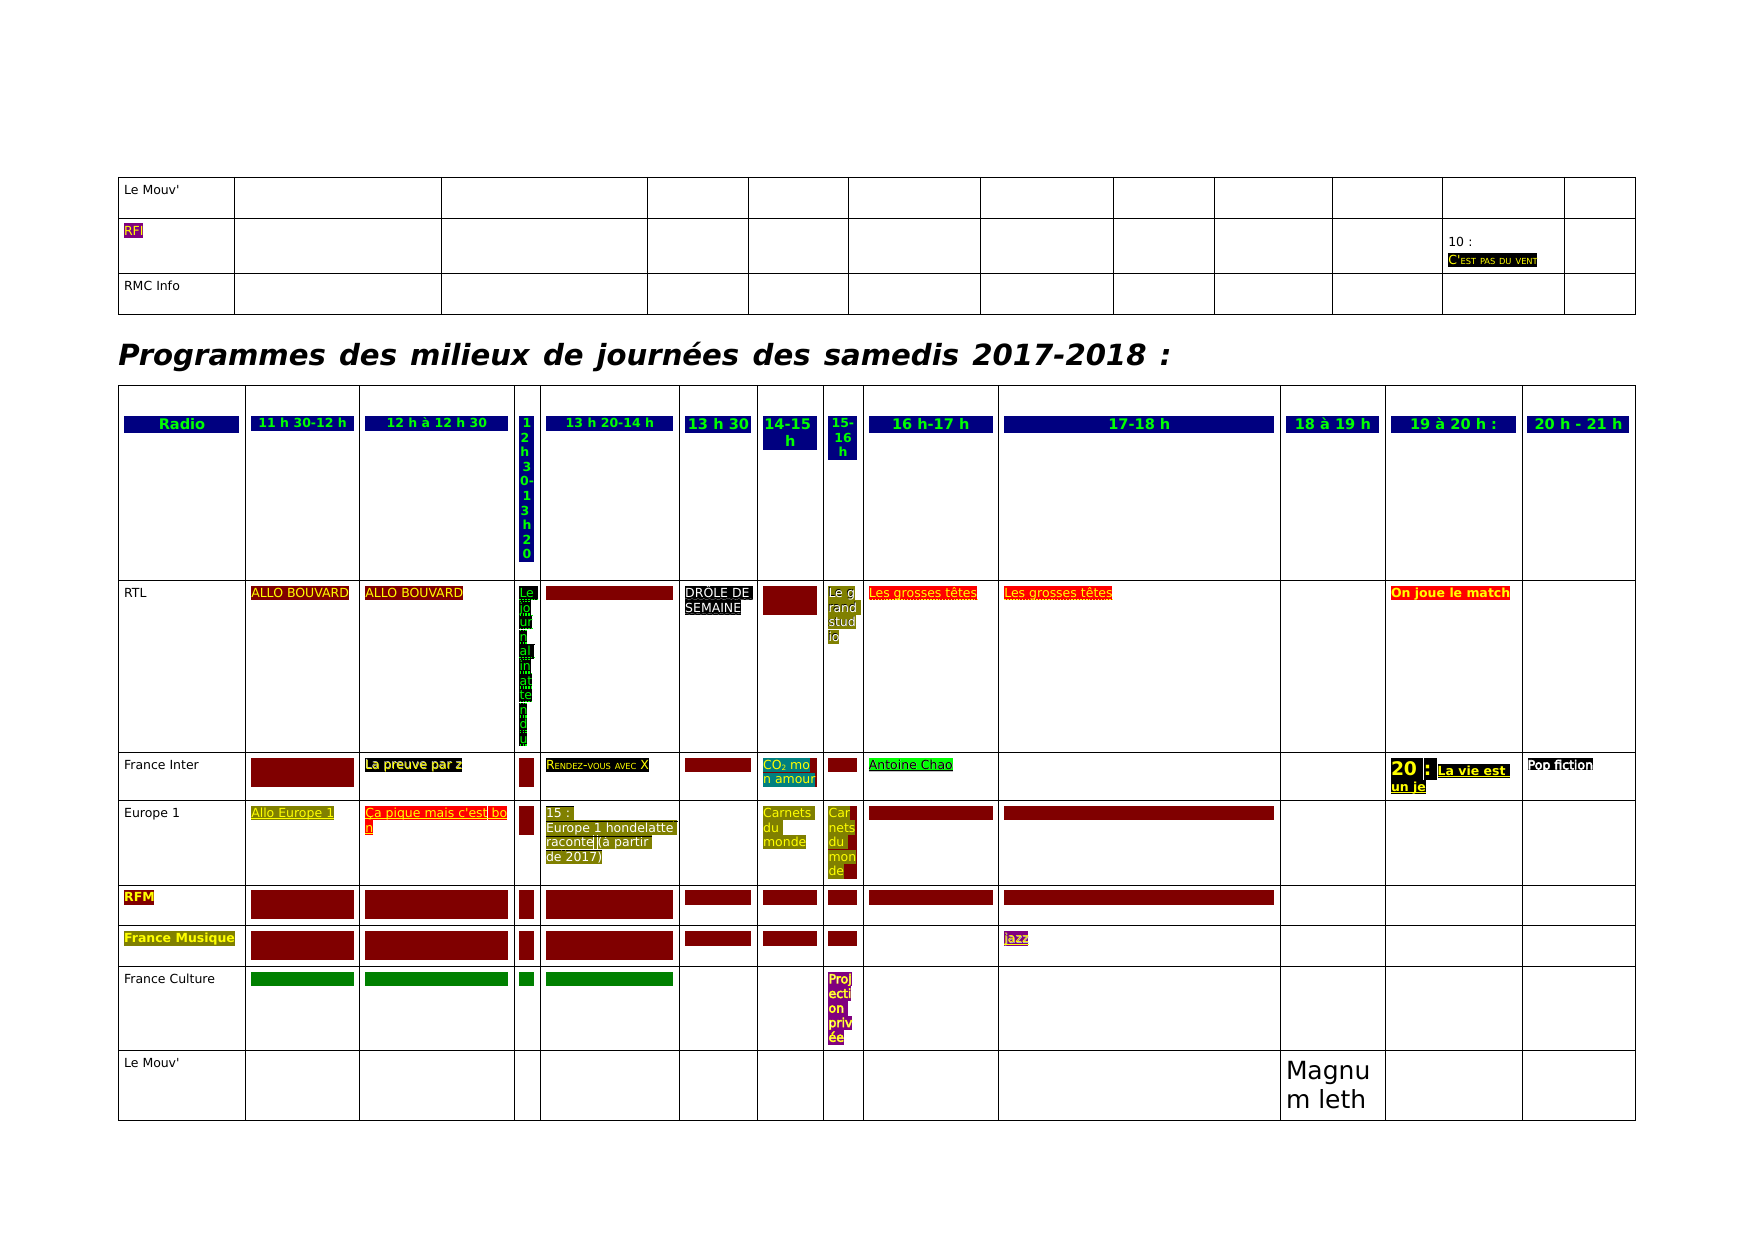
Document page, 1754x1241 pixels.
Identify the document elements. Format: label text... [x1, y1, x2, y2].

table_cell [1523, 886, 1635, 925]
table_cell Le grand studio [824, 581, 863, 752]
table_cell [442, 178, 647, 217]
table_cell [1281, 581, 1385, 752]
table_cell [749, 219, 848, 273]
table_cell [541, 967, 679, 1050]
table_cell [1281, 926, 1385, 966]
table_cell [515, 926, 540, 966]
table_cell [758, 1051, 823, 1120]
table_cell [1386, 801, 1522, 884]
table_header 13 h 20-14 h [541, 386, 679, 580]
table_header 17-18 h [999, 386, 1280, 580]
table_cell [981, 274, 1113, 313]
table_header 12 h 30-13 h 20 [515, 386, 540, 580]
table_header 16 h-17 h [864, 386, 998, 580]
table_cell [680, 1051, 757, 1120]
table_cell Carnets du monde [758, 801, 823, 884]
table_cell RFI [119, 219, 234, 273]
table_cell [680, 967, 757, 1050]
table_cell [749, 274, 848, 313]
table_cell Les grosses têtes [999, 581, 1280, 752]
table_cell [648, 274, 748, 313]
table_cell On joue le match [1386, 581, 1522, 752]
table_cell [1215, 178, 1332, 217]
table_cell [515, 967, 540, 1050]
table_cell [246, 753, 359, 800]
table_cell [360, 886, 514, 925]
table_cell [1215, 274, 1332, 313]
table_cell [515, 753, 540, 800]
table_cell [515, 801, 540, 884]
table_cell Carnets du monde [824, 801, 863, 884]
table_cell [758, 926, 823, 966]
table_cell Le Mouv' [119, 178, 234, 217]
table_cell [864, 886, 998, 925]
table_cell [1281, 886, 1385, 925]
table_cell [1565, 178, 1635, 217]
table_cell [1386, 967, 1522, 1050]
table_cell [1523, 581, 1635, 752]
table_cell [246, 967, 359, 1050]
table_cell [849, 274, 980, 313]
table_cell [1386, 886, 1522, 925]
table_cell France Culture [119, 967, 245, 1050]
table_header 12 h à 12 h 30 [360, 386, 514, 580]
table_header 20 h - 21 h [1523, 386, 1635, 580]
table_cell [1114, 178, 1214, 217]
table_cell [824, 926, 863, 966]
table_cell [1523, 801, 1635, 884]
table_cell La preuve par z [360, 753, 514, 800]
table_cell 10 : C'est pas du vent [1443, 219, 1564, 273]
table_cell [442, 274, 647, 313]
table_cell RTL [119, 581, 245, 752]
table_cell [849, 178, 980, 217]
table_cell [541, 886, 679, 925]
table_cell jazz [999, 926, 1280, 966]
table_cell [235, 178, 441, 217]
table_cell [1565, 274, 1635, 313]
table_cell Allo Europe 1 [246, 801, 359, 884]
table_cell [235, 219, 441, 273]
table_cell [999, 886, 1280, 925]
table_cell [864, 926, 998, 966]
table_cell Pop fiction [1523, 753, 1635, 800]
table_cell Les grosses têtes [864, 581, 998, 752]
table_header 18 à 19 h [1281, 386, 1385, 580]
table_cell [981, 219, 1113, 273]
table_cell [758, 581, 823, 752]
table_cell Le journal inattendu [515, 581, 540, 752]
table_cell [864, 1051, 998, 1120]
table_cell [1386, 926, 1522, 966]
table_cell [680, 926, 757, 966]
table_cell Rendez-vous avec X [541, 753, 679, 800]
table_cell [680, 753, 757, 800]
table_cell [999, 1051, 1280, 1120]
table_header 11 h 30-12 h [246, 386, 359, 580]
table_cell [1281, 753, 1385, 800]
table_cell [1281, 801, 1385, 884]
table_cell [1386, 1051, 1522, 1120]
table_cell [1333, 219, 1442, 273]
table_cell [541, 581, 679, 752]
table_cell [360, 926, 514, 966]
table_cell [515, 1051, 540, 1120]
table_cell [360, 1051, 514, 1120]
table_cell [981, 178, 1113, 217]
table_cell [648, 219, 748, 273]
table_cell Allo bouvard [360, 581, 514, 752]
table_cell Le Mouv' [119, 1051, 245, 1120]
table_cell [1333, 178, 1442, 217]
table_cell [1443, 178, 1564, 217]
table_cell RMC Info [119, 274, 234, 313]
table_cell [1281, 967, 1385, 1050]
table_cell [824, 886, 863, 925]
table_cell [680, 886, 757, 925]
table_cell [1523, 967, 1635, 1050]
table_cell Magnum leth [1281, 1051, 1385, 1120]
table_cell [999, 967, 1280, 1050]
table_cell [1523, 1051, 1635, 1120]
table_cell [749, 178, 848, 217]
table_header Radio [119, 386, 245, 580]
table_cell [1565, 219, 1635, 273]
table_cell [1523, 926, 1635, 966]
table_cell Europe 1 [119, 801, 245, 884]
table_cell France Musique [119, 926, 245, 966]
table_cell [442, 219, 647, 273]
table_cell [1114, 274, 1214, 313]
table_cell [864, 801, 998, 884]
table_cell 20 : La vie est un je [1386, 753, 1522, 800]
table_cell Drôle de semaine [680, 581, 757, 752]
table_cell [1443, 274, 1564, 313]
table_cell [1114, 219, 1214, 273]
table_cell [849, 219, 980, 273]
table_cell [648, 178, 748, 217]
table_cell [824, 753, 863, 800]
table_cell [515, 886, 540, 925]
table_cell Allo bouvard [246, 581, 359, 752]
table_cell [1215, 219, 1332, 273]
table_cell [246, 886, 359, 925]
table_cell Antoine Chao [864, 753, 998, 800]
table_cell [864, 967, 998, 1050]
table_cell [758, 967, 823, 1050]
table_cell CO2 mon amour [758, 753, 823, 800]
table_header 13 h 30 [680, 386, 757, 580]
table_cell RFM [119, 886, 245, 925]
table_cell [999, 801, 1280, 884]
table_header 19 à 20 h : [1386, 386, 1522, 580]
table_cell [360, 967, 514, 1050]
table_cell [680, 801, 757, 884]
table_cell Ça pique mais c'est bon [360, 801, 514, 884]
table_cell [999, 753, 1280, 800]
table_header 14-15 h [758, 386, 823, 580]
table_cell [541, 1051, 679, 1120]
table_cell Projection privée [824, 967, 863, 1050]
table_cell [824, 1051, 863, 1120]
table_cell France Inter [119, 753, 245, 800]
table_cell [1333, 274, 1442, 313]
subtitle Programmes des milieux de journées des samedis 2017-2018 : [118, 339, 1636, 373]
table_header 15-16 h [824, 386, 863, 580]
table_cell [758, 886, 823, 925]
table_cell [246, 926, 359, 966]
table_cell [246, 1051, 359, 1120]
table_cell [541, 926, 679, 966]
table_cell 15 : Europe 1 hondelatte raconte (à partir de 2017) [541, 801, 679, 884]
table_cell [235, 274, 441, 313]
